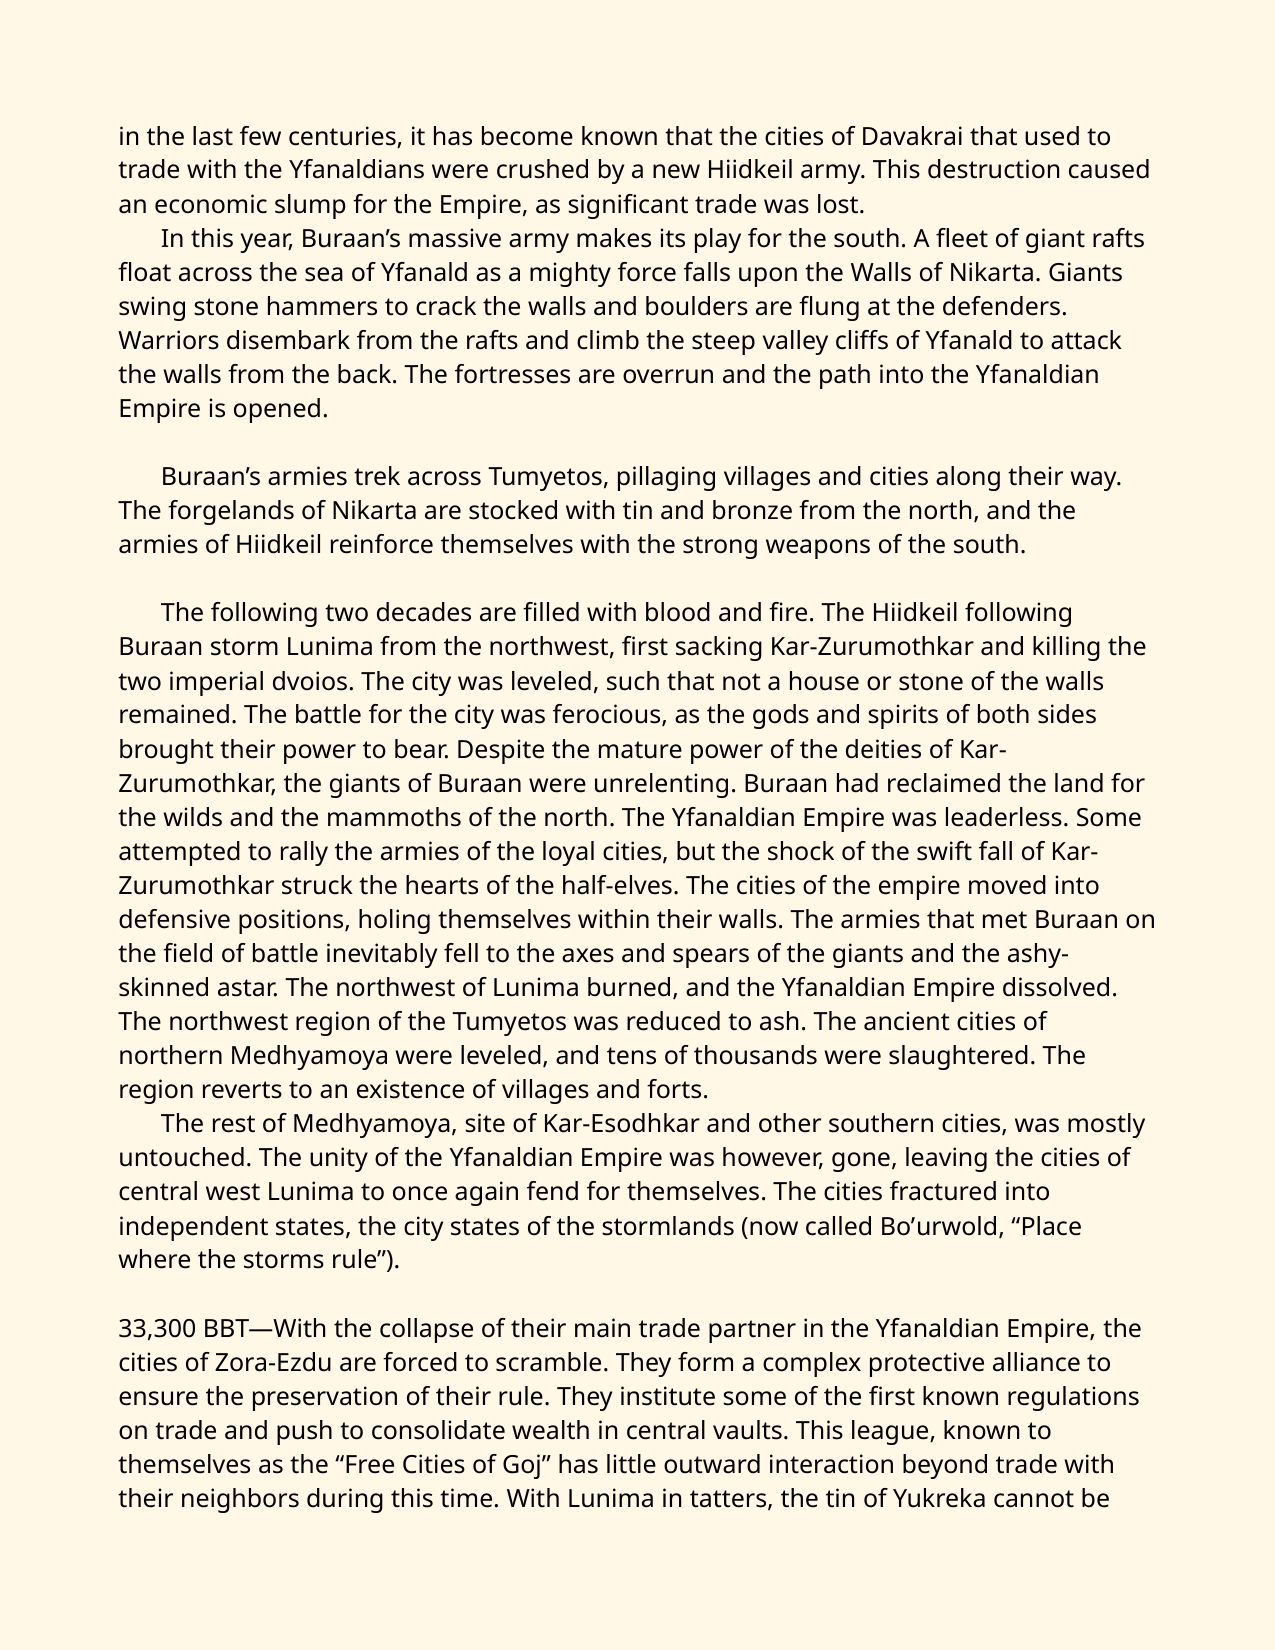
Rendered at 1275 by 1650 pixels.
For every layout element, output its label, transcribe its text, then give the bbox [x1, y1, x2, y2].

text The following two decades are filled with blood and fire. The Hiidkeil following Buraan storm Lunima from the northwest, first sacking Kar-Zurumothkar and killing the two imperial dvoios. The city was leveled, such that not a house or stone of the walls remained. The battle for the city was ferocious, as the gods and spirits of both sides brought their power to bear. Despite the mature power of the deities of Kar-Zurumothkar, the giants of Buraan were unrelenting. Buraan had reclaimed the land for the wilds and the mammoths of the north. The Yfanaldian Empire was leaderless. Some attempted to rally the armies of the loyal cities, but the shock of the swift fall of Kar-Zurumothkar struck the hearts of the half-elves. The cities of the empire moved into defensive positions, holing themselves within their walls. The armies that met Buraan on the field of battle inevitably fell to the axes and spears of the giants and the ashy-skinned astar. The northwest of Lunima burned, and the Yfanaldian Empire dissolved. The northwest region of the Tumyetos was reduced to ash. The ancient cities of northern Medhyamoya were leveled, and tens of thousands were slaughtered. The region reverts to an existence of villages and forts. [118, 595, 1157, 1106]
text The rest of Medhyamoya, site of Kar-Esodhkar and other southern cities, was mostly untouched. The unity of the Yfanaldian Empire was however, gone, leaving the cities of central west Lunima to once again fend for themselves. The cities fractured into independent states, the city states of the stormlands (now called Bo’urwold, “Place where the storms rule”). [118, 1106, 1157, 1276]
text Buraan’s armies trek across Tumyetos, pillaging villages and cities along their way. The forgelands of Nikarta are stocked with tin and bronze from the north, and the armies of Hiidkeil reinforce themselves with the strong weapons of the south. [118, 459, 1157, 561]
text 33,300 BBT—With the collapse of their main trade partner in the Yfanaldian Empire, the cities of Zora-Ezdu are forced to scramble. They form a complex protective alliance to ensure the preservation of their rule. They institute some of the first known regulations on trade and push to consolidate wealth in central vaults. This league, known to themselves as the “Free Cities of Goj” has little outward interaction beyond trade with their neighbors during this time. With Lunima in tatters, the tin of Yukreka cannot be [118, 1310, 1157, 1515]
text In this year, Buraan’s massive army makes its play for the south. A fleet of giant rafts float across the sea of Yfanald as a mighty force falls upon the Walls of Nikarta. Giants swing stone hammers to crack the walls and boulders are flung at the defenders. Warriors disembark from the rafts and climb the steep valley cliffs of Yfanald to attack the walls from the back. The fortresses are overrun and the path into the Yfanaldian Empire is opened. [118, 220, 1157, 425]
text in the last few centuries, it has become known that the cities of Davakrai that used to trade with the Yfanaldians were crushed by a new Hiidkeil army. This destruction caused an economic slump for the Empire, as significant trade was lost. [118, 118, 1157, 220]
